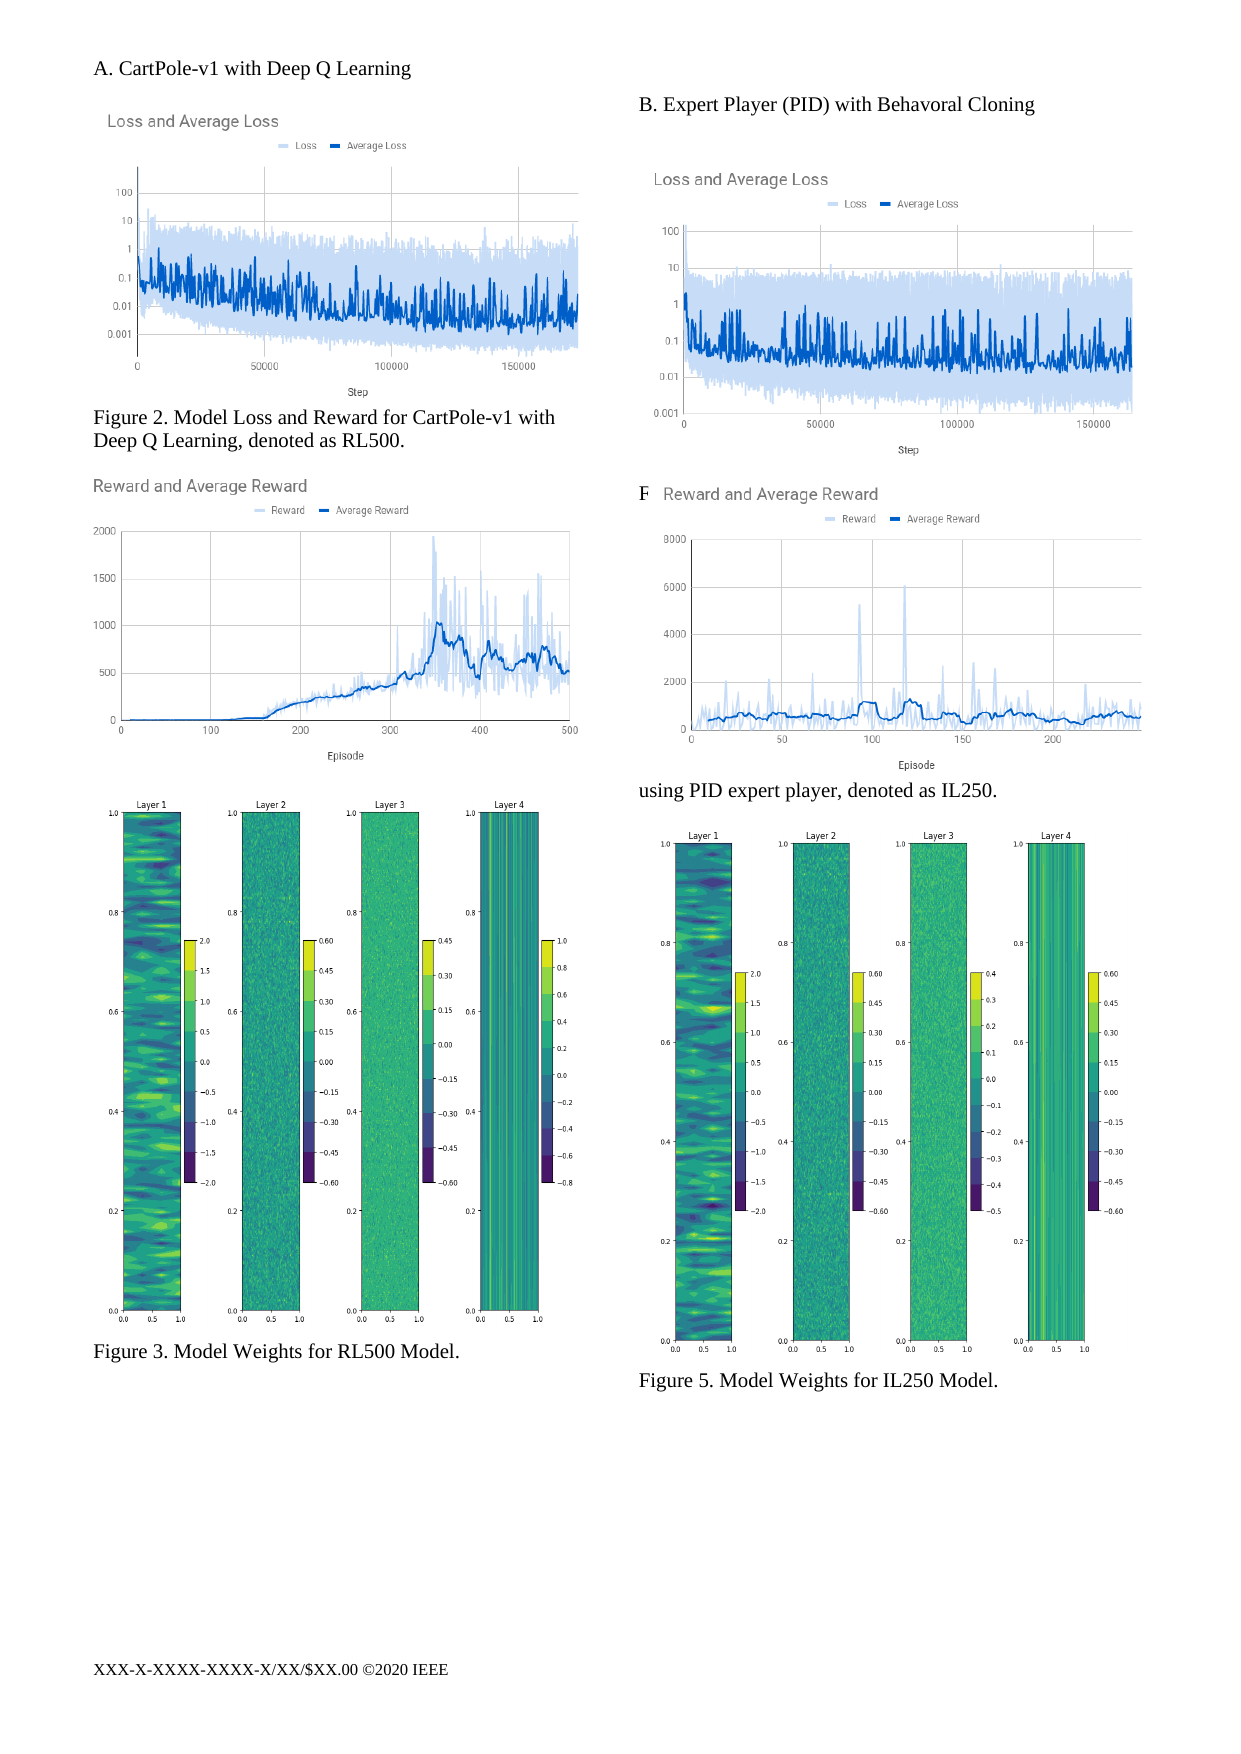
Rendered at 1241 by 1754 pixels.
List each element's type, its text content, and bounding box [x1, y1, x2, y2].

text Figure 3. Model Weights for RL500 Model. [93, 1328, 601, 1386]
picture [103, 795, 576, 1328]
text A. CartPole-v1 with Deep Q Learning [93, 56, 601, 80]
picture [638, 156, 1157, 780]
picture [77, 469, 579, 769]
text Figure 5. Model Weights for IL250 Model. [639, 1334, 1147, 1392]
text B. Expert Player (PID) with Behavoral Cloning [639, 93, 1147, 116]
text Figure 4. Model Loss and Reward for Behavioral Cloning using PID expert player, denoted as IL250. [639, 487, 1147, 802]
picture [93, 97, 587, 406]
text Figure 2. Model Loss and Reward for CartPole-v1 with Deep Q Learning, denoted as RL500. [93, 360, 601, 452]
picture [655, 826, 1128, 1358]
